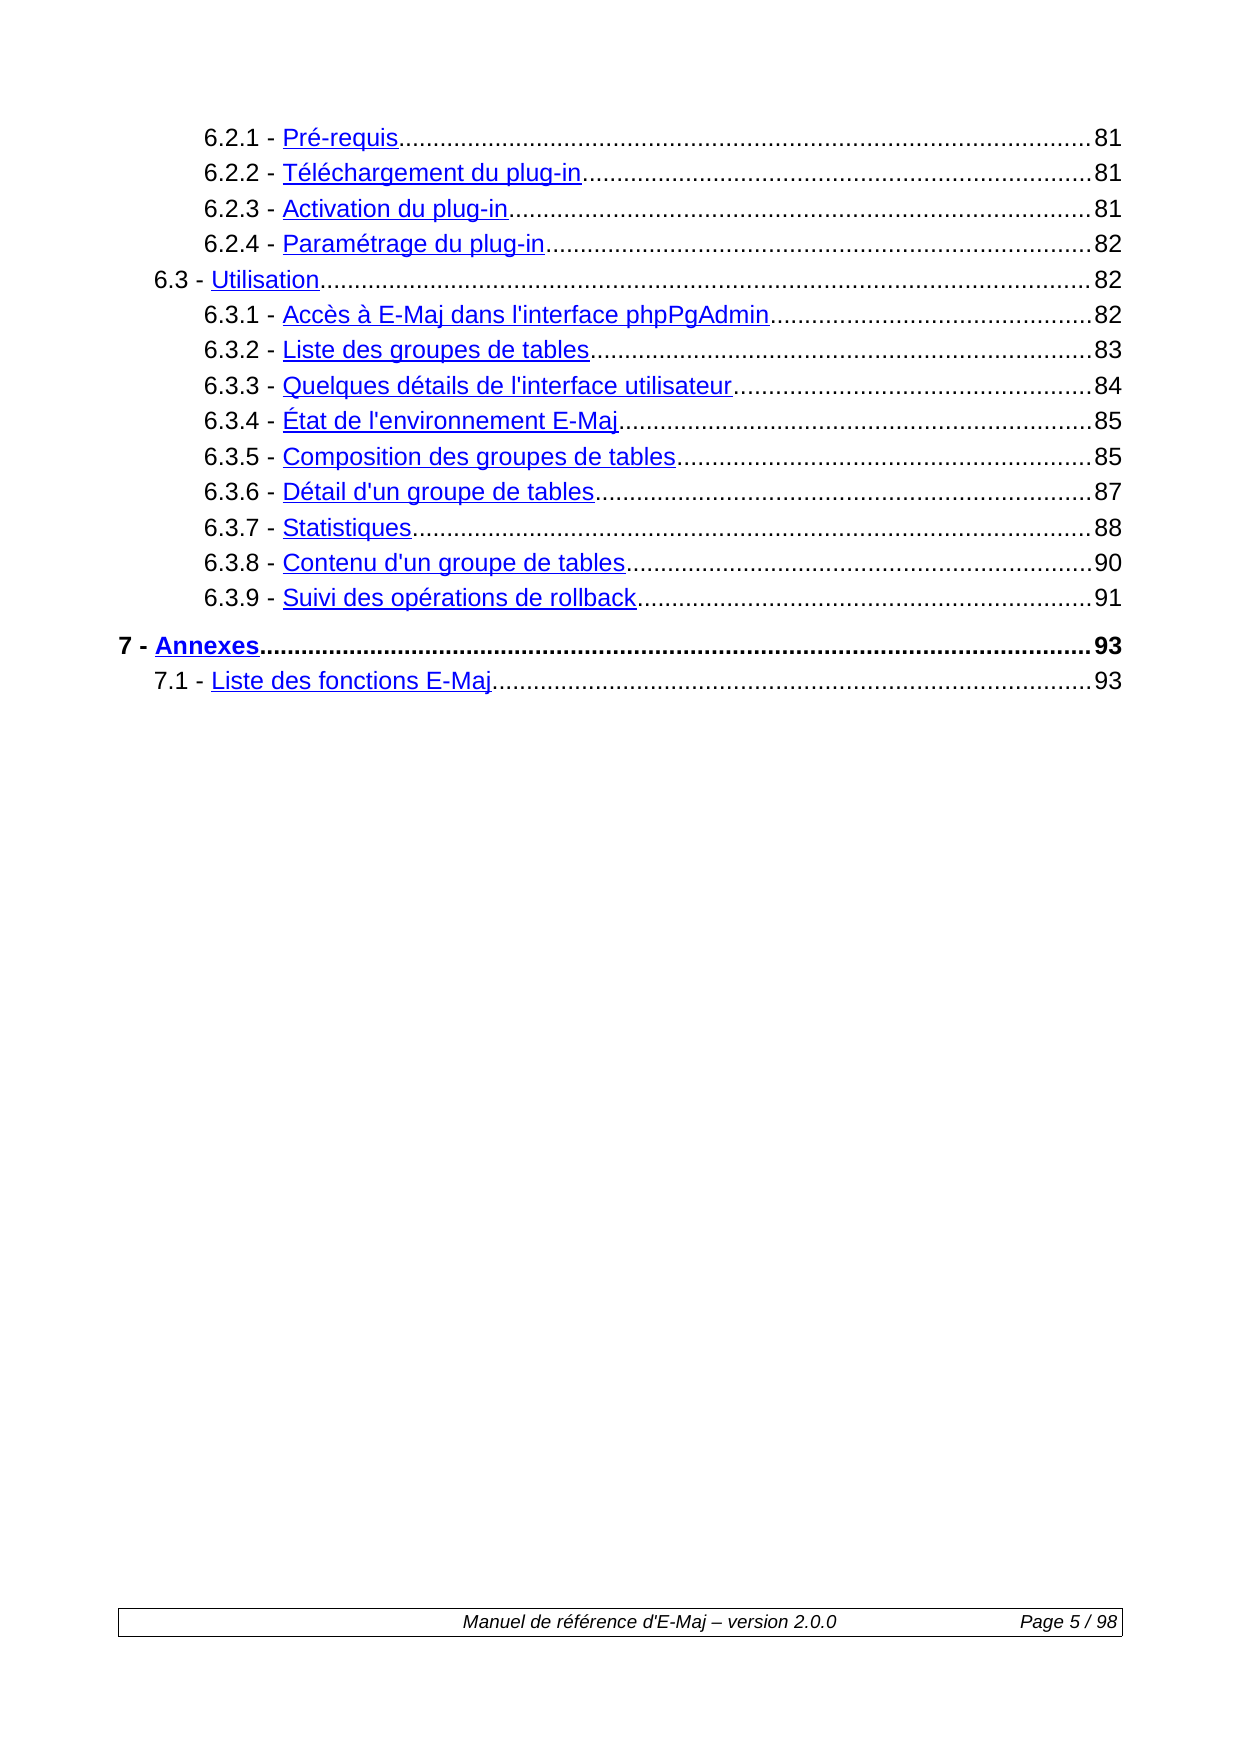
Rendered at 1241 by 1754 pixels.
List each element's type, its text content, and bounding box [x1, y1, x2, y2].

text 6.3 - Utilisation 82 [118, 260, 1122, 295]
text 6.3.9 - Suivi des opérations de rollback 91 [168, 578, 1122, 614]
text 6.3.5 - Composition des groupes de tables 85 [168, 437, 1122, 472]
text 6.3.1 - Accès à E-Maj dans l'interface phpPgAdmin 82 [168, 295, 1122, 331]
text 6.2.1 - Pré-requis 81 [168, 118, 1122, 153]
text 6.3.8 - Contenu d'un groupe de tables 90 [168, 543, 1122, 578]
text 7.1 - Liste des fonctions E-Maj 93 [118, 661, 1122, 697]
text 6.3.4 - État de l'environnement E-Maj 85 [168, 401, 1122, 437]
text 7 - Annexes 93 [118, 626, 1122, 661]
text 6.3.2 - Liste des groupes de tables 83 [168, 331, 1122, 366]
text 6.3.3 - Quelques détails de l'interface utilisateur 84 [168, 366, 1122, 401]
text 6.2.2 - Téléchargement du plug-in 81 [168, 153, 1122, 189]
text 6.3.7 - Statistiques 88 [168, 508, 1122, 543]
text 6.2.4 - Paramétrage du plug-in 82 [168, 224, 1122, 260]
text 6.2.3 - Activation du plug-in 81 [168, 189, 1122, 224]
text 6.3.6 - Détail d'un groupe de tables 87 [168, 472, 1122, 508]
